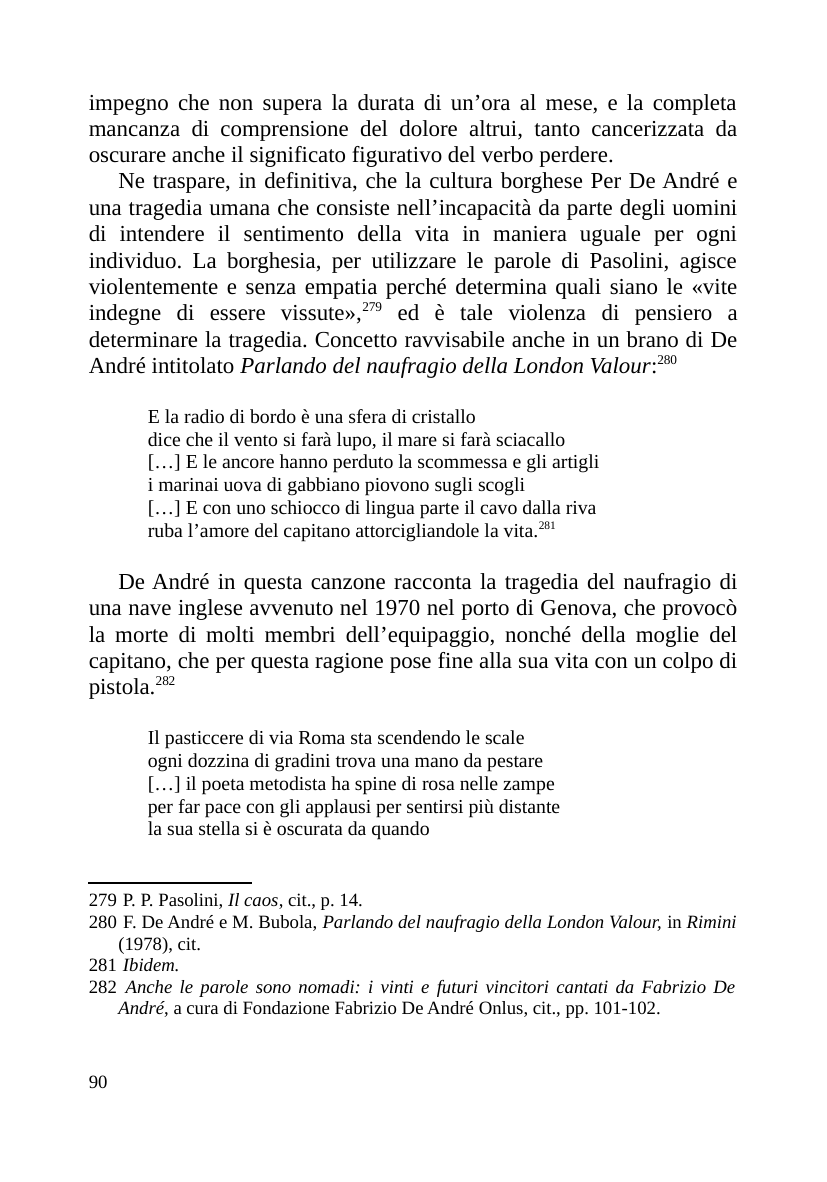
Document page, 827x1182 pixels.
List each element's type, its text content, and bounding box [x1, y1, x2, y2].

text dice che il vento si farà lupo, il mare si farà sciacallo [148, 428, 679, 450]
text ogni dozzina di gradini trova una mano da pestare [148, 749, 679, 772]
text impegno che non supera la durata di un’ora al mese, e la completa mancanza di comprensione del dolore altrui, tanto cancerizzata da oscurare anche il significato figurativo del verbo perdere. [88, 88, 738, 168]
text Il pasticcere di via Roma sta scendendo le scale [148, 726, 679, 749]
text ruba l’amore del capitano attorcigliandole la vita. [148, 519, 679, 542]
text De André in questa canzone racconta la tragedia del naufragio di una nave inglese avvenuto nel 1970 nel porto di Genova, che provocò la morte di molti membri dell’equipaggio, nonché della moglie del capitano, che per questa ragione pose fine alla sua vita con un colpo di pistola. [88, 568, 738, 700]
text i marinai uova di gabbiano piovono sugli scogli [148, 473, 679, 496]
text […] il poeta metodista ha spine di rosa nelle zampe [148, 772, 679, 794]
text Ibidem. [88, 954, 738, 976]
text per far pace con gli applausi per sentirsi più distante [148, 794, 679, 817]
text […] E le ancore hanno perduto la scommessa e gli artigli [148, 450, 679, 473]
text Ne traspare, in definitiva, che la cultura borghese Per De André e una tragedia umana che consiste nell’incapacità da parte degli uomini di intendere il sentimento della vita in maniera uguale per ogni individuo. La borghesia, per utilizzare le parole di Pasolini, agisce violentemente e senza empatia perché determina quali siano le «vite indegne di essere vissute», ed è tale violenza di pensiero a determinare la tragedia. Concetto ravvisabile anche in un brano di De André intitolato Parlando del naufragio della London Valour: [88, 168, 738, 378]
text […] E con uno schiocco di lingua parte il cavo dalla riva [148, 496, 679, 519]
text la sua stella si è oscurata da quando [148, 817, 679, 840]
text P. P. Pasolini, Il caos, cit., p. 14. [88, 889, 738, 911]
text F. De André e M. Bubola, Parlando del naufragio della London Valour, in Rimini (1978), cit. [88, 911, 738, 954]
text E la radio di bordo è una sfera di cristallo [148, 405, 679, 428]
text Anche le parole sono nomadi: i vinti e futuri vincitori cantati da Fabrizio De André, a cura di Fondazione Fabrizio De André Onlus, cit., pp. 101-102. [88, 976, 738, 1019]
